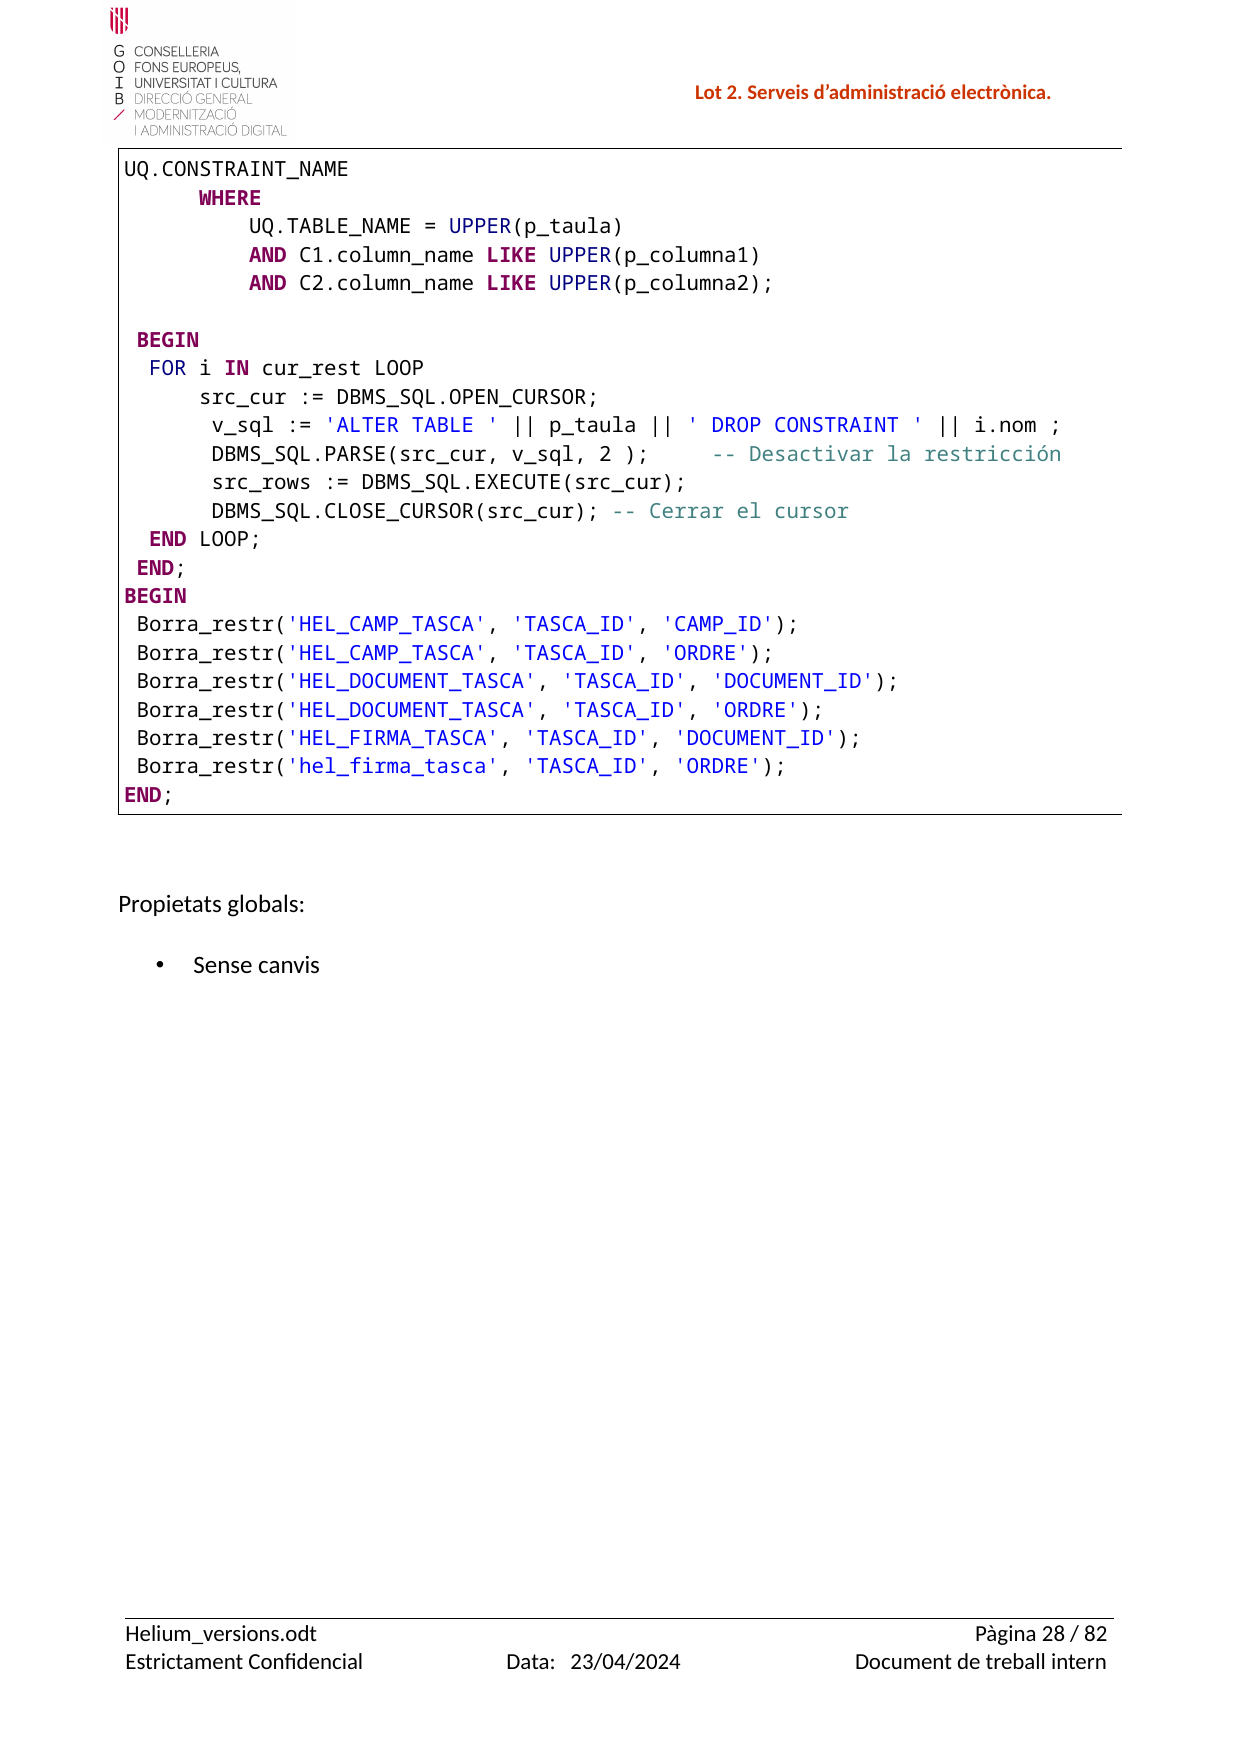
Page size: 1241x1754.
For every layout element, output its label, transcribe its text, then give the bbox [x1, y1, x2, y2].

text Propietats globals: [118, 888, 1122, 919]
picture [100, 0, 297, 144]
table_header UQ.CONSTRAINT_NAME WHERE UQ.TABLE_NAME = UPPER(p_taula) AND C1.column_name LIKE UPPER(p_columna1) AND C2.column_name LIKE UPPER(p_columna2); BEGIN FOR i IN cur_rest LOOP src_cur := DBMS_SQL.OPEN_CURSOR; v_sql := 'ALTER TABLE ' || p_taula || ' DROP CONSTRAINT ' || i.nom ; DBMS_SQL.PARSE(src_cur, v_sql, 2 ); -- Desactivar la restricción src_rows := DBMS_SQL.EXECUTE(src_cur); DBMS_SQL.CLOSE_CURSOR(src_cur); -- Cerrar el cursor END LOOP; END; BEGIN Borra_restr('HEL_CAMP_TASCA', 'TASCA_ID', 'CAMP_ID'); Borra_restr('HEL_CAMP_TASCA', 'TASCA_ID', 'ORDRE'); Borra_restr('HEL_DOCUMENT_TASCA', 'TASCA_ID', 'DOCUMENT_ID'); Borra_restr('HEL_DOCUMENT_TASCA', 'TASCA_ID', 'ORDRE'); Borra_restr('HEL_FIRMA_TASCA', 'TASCA_ID', 'DOCUMENT_ID'); Borra_restr('hel_firma_tasca', 'TASCA_ID', 'ORDRE'); END; [119, 149, 1122, 814]
list Sense canvis [156, 949, 1122, 980]
